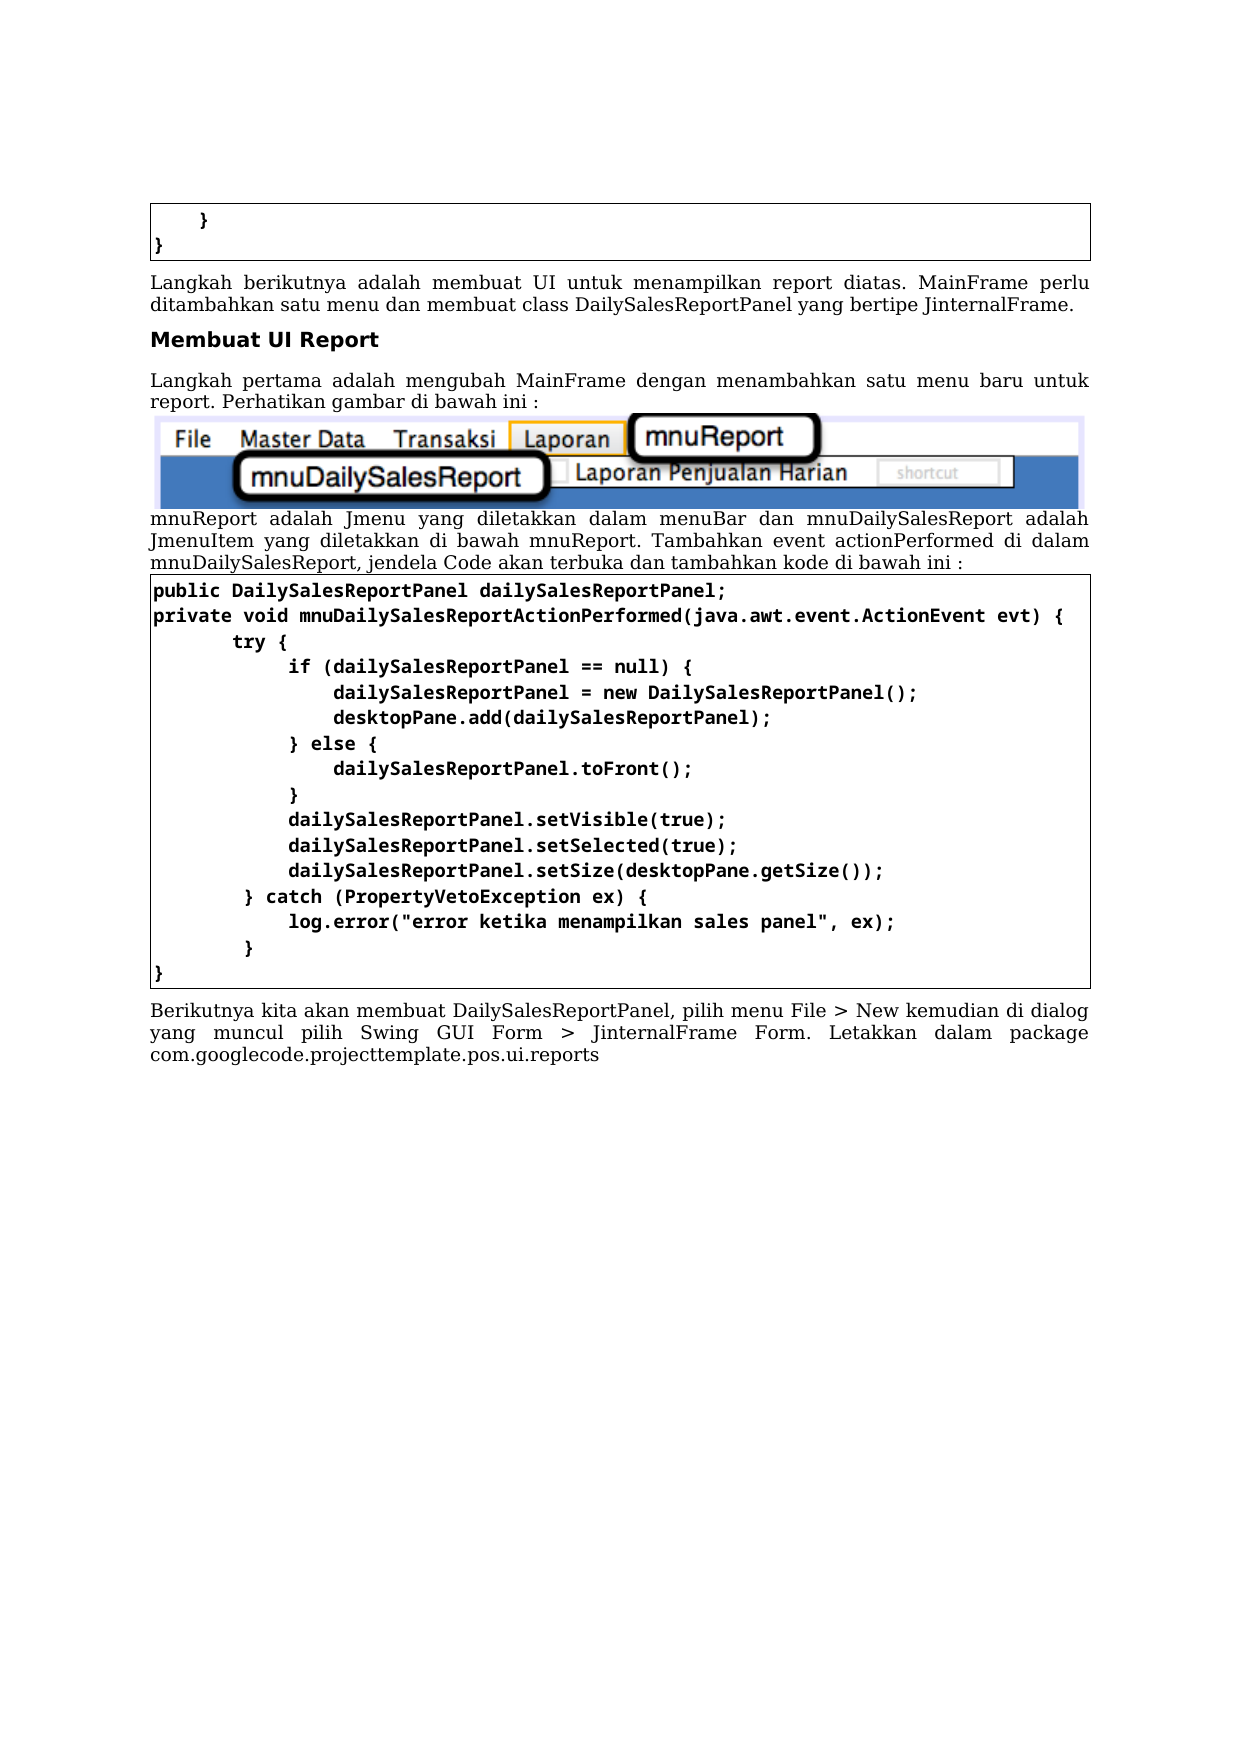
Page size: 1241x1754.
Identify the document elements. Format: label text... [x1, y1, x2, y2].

text } [151, 778, 1090, 803]
text if (dailySalesReportPanel == null) { [151, 650, 1090, 676]
text mnuReport adalah Jmenu yang diletakkan dalam menuBar dan mnuDailySalesReport adalah JmenuItem yang diletakkan di bawah mnuReport. Tambahkan event actionPerformed di dalam mnuDailySalesReport, jendela Code akan terbuka dan tambahkan kode di bawah ini : [150, 509, 1091, 574]
picture [150, 413, 1091, 509]
text } [151, 229, 1090, 260]
text log.error("error ketika menampilkan sales panel", ex); [151, 906, 1090, 931]
text Langkah berikutnya adalah membuat UI untuk menampilkan report diatas. MainFrame perlu ditambahkan satu menu dan membuat class DailySalesReportPanel yang bertipe JinternalFrame. [150, 272, 1091, 316]
text desktopPane.add(dailySalesReportPanel); [151, 701, 1090, 727]
text try { [151, 625, 1090, 650]
text private void mnuDailySalesReportActionPerformed(java.awt.event.ActionEvent evt) { [151, 599, 1090, 625]
text } else { [151, 727, 1090, 752]
text public DailySalesReportPanel dailySalesReportPanel; [151, 575, 1090, 599]
text Berikutnya kita akan membuat DailySalesReportPanel, pilih menu File > New kemudian di dialog yang muncul pilih Swing GUI Form > JinternalFrame Form. Letakkan dalam package com.googlecode.projecttemplate.pos.ui.reports [150, 1000, 1091, 1066]
text } [151, 931, 1090, 957]
text } catch (PropertyVetoException ex) { [151, 880, 1090, 906]
text } [151, 204, 1090, 229]
subtitle Membuat UI Report [150, 328, 1091, 352]
text dailySalesReportPanel.toFront(); [151, 752, 1090, 778]
text dailySalesReportPanel.setVisible(true); [151, 803, 1090, 829]
text dailySalesReportPanel.setSize(desktopPane.getSize()); [151, 854, 1090, 880]
text } [151, 957, 1090, 988]
text dailySalesReportPanel.setSelected(true); [151, 829, 1090, 854]
text Langkah pertama adalah mengubah MainFrame dengan menambahkan satu menu baru untuk report. Perhatikan gambar di bawah ini : [150, 370, 1091, 413]
text dailySalesReportPanel = new DailySalesReportPanel(); [151, 676, 1090, 701]
